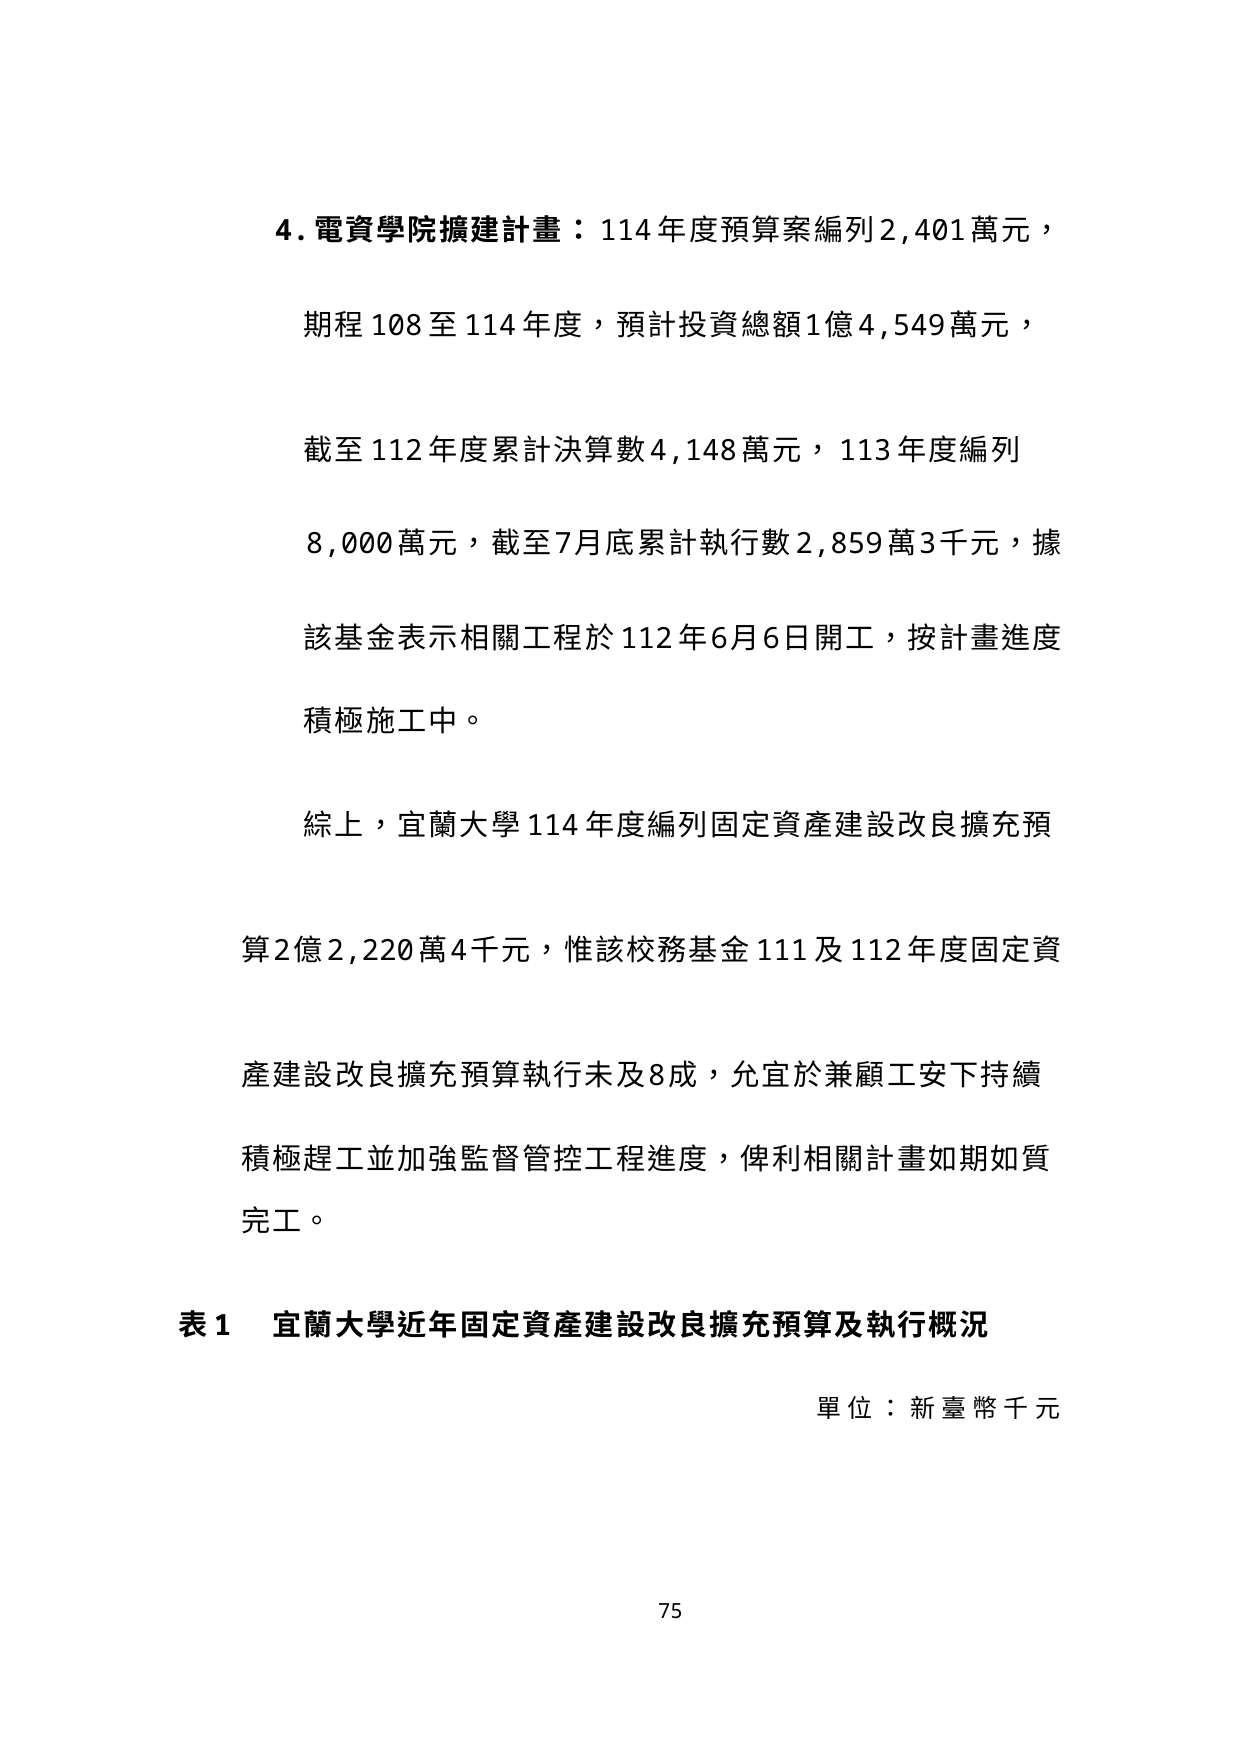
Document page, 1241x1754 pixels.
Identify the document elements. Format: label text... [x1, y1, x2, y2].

text 單位：新臺幣千元 [177, 1365, 1063, 1427]
text 4.電資學院擴建計畫：114年度預算案編列2,401萬元，期程108至114年度，預計投資總額1億4,549萬元，截至112年度累計決算數4,148萬元，113年度編列8,000萬元，截至7月底累計執行數2,859萬3千元，據該基金表示相關工程於112年6月6日開工，按計畫進度積極施工中。 [266, 177, 1063, 740]
text 綜上，宜蘭大學114年度編列固定資產建設改良擴充預算2億2,220萬4千元，惟該校務基金111及112年度固定資產建設改良擴充預算執行未及8成，允宜於兼顧工安下持續積極趕工並加強監督管控工程進度，俾利相關計畫如期如質完工。 [236, 740, 1063, 1240]
text 表1 宜蘭大學近年固定資產建設改良擴充預算及執行概況 [177, 1240, 1063, 1365]
